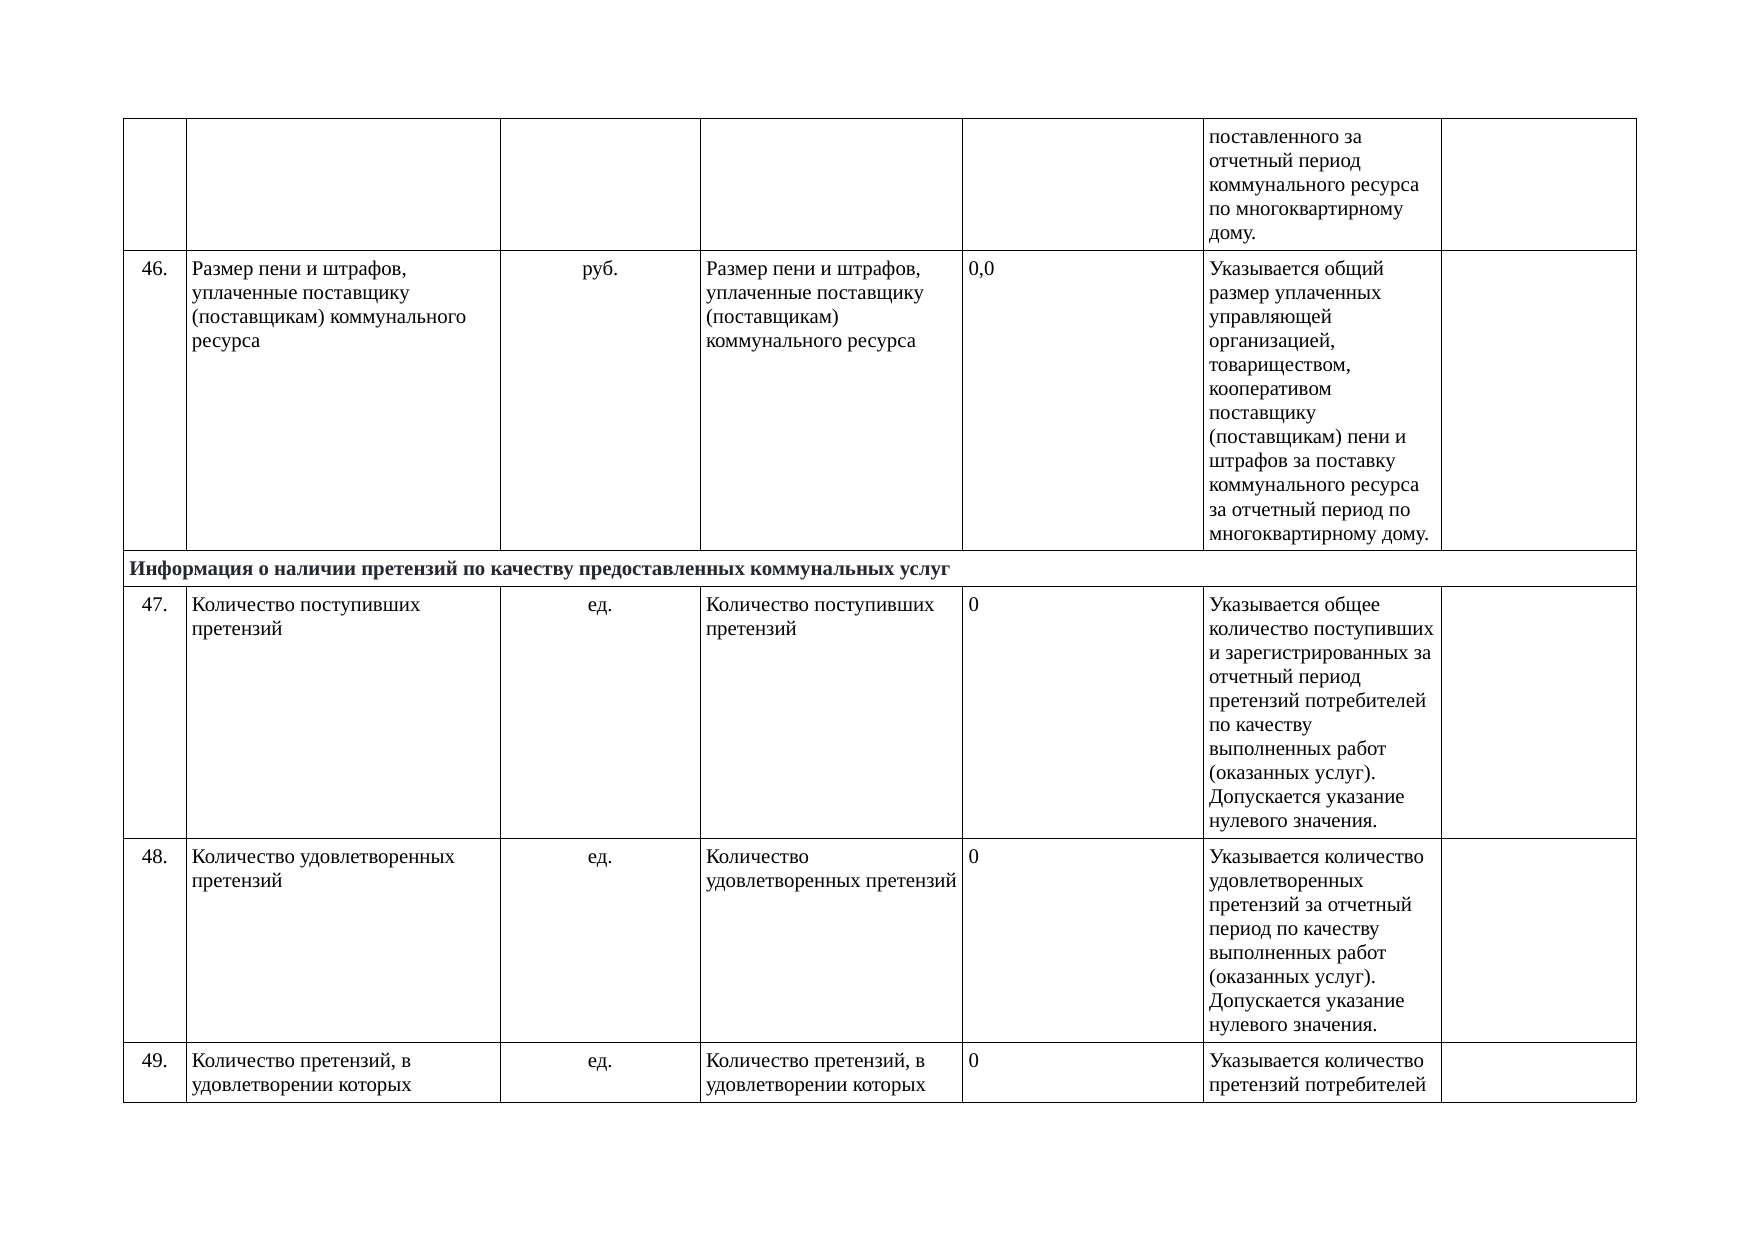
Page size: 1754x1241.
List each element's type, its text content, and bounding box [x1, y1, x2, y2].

table_cell 48. [124, 839, 186, 1042]
table_cell Количество поступивших претензий [701, 587, 962, 838]
table_cell 47. [124, 587, 186, 838]
table_cell 0,0 [963, 251, 1203, 550]
table_cell 49. [124, 1043, 186, 1102]
table_cell поставленного за отчетный период коммунального ресурса по многоквартирному дому. [1204, 119, 1441, 250]
table_cell Указывается общее количество поступивших и зарегистрированных за отчетный период претензий потребителей по качеству выполненных работ (оказанных услуг). Допускается указание нулевого значения. [1204, 587, 1441, 838]
table_cell [701, 119, 962, 250]
table_cell [124, 119, 186, 250]
table_cell ед. [501, 587, 700, 838]
table_cell ед. [501, 839, 700, 1042]
table_cell Размер пени и штрафов, уплаченные поставщику (поставщикам) коммунального ресурса [187, 251, 500, 550]
table_cell [963, 119, 1203, 250]
table_cell руб. [501, 251, 700, 550]
table_cell [1442, 839, 1636, 1042]
table_cell 46. [124, 251, 186, 550]
table_cell Указывается общий размер уплаченных управляющей организацией, товариществом, кооперативом поставщику (поставщикам) пени и штрафов за поставку коммунального ресурса за отчетный период по многоквартирному дому. [1204, 251, 1441, 550]
table_cell Информация о наличии претензий по качеству предоставленных коммунальных услуг [124, 551, 1636, 586]
table_cell [501, 119, 700, 250]
table_cell [1442, 1043, 1636, 1102]
table_cell [187, 119, 500, 250]
table_cell Количество претензий, в удовлетворении которых [701, 1043, 962, 1102]
table_cell Размер пени и штрафов, уплаченные поставщику (поставщикам) коммунального ресурса [701, 251, 962, 550]
table_cell Количество поступивших претензий [187, 587, 500, 838]
table_cell ед. [501, 1043, 700, 1102]
table_cell [1442, 251, 1636, 550]
table_cell [1442, 587, 1636, 838]
table_cell 0 [963, 1043, 1203, 1102]
table_cell Количество удовлетворенных претензий [701, 839, 962, 1042]
table_cell Указывается количество претензий потребителей [1204, 1043, 1441, 1102]
table_cell 0 [963, 587, 1203, 838]
table_cell Указывается количество удовлетворенных претензий за отчетный период по качеству выполненных работ (оказанных услуг). Допускается указание нулевого значения. [1204, 839, 1441, 1042]
table_cell 0 [963, 839, 1203, 1042]
table_cell Количество претензий, в удовлетворении которых [187, 1043, 500, 1102]
table_cell [1442, 119, 1636, 250]
table_cell Количество удовлетворенных претензий [187, 839, 500, 1042]
